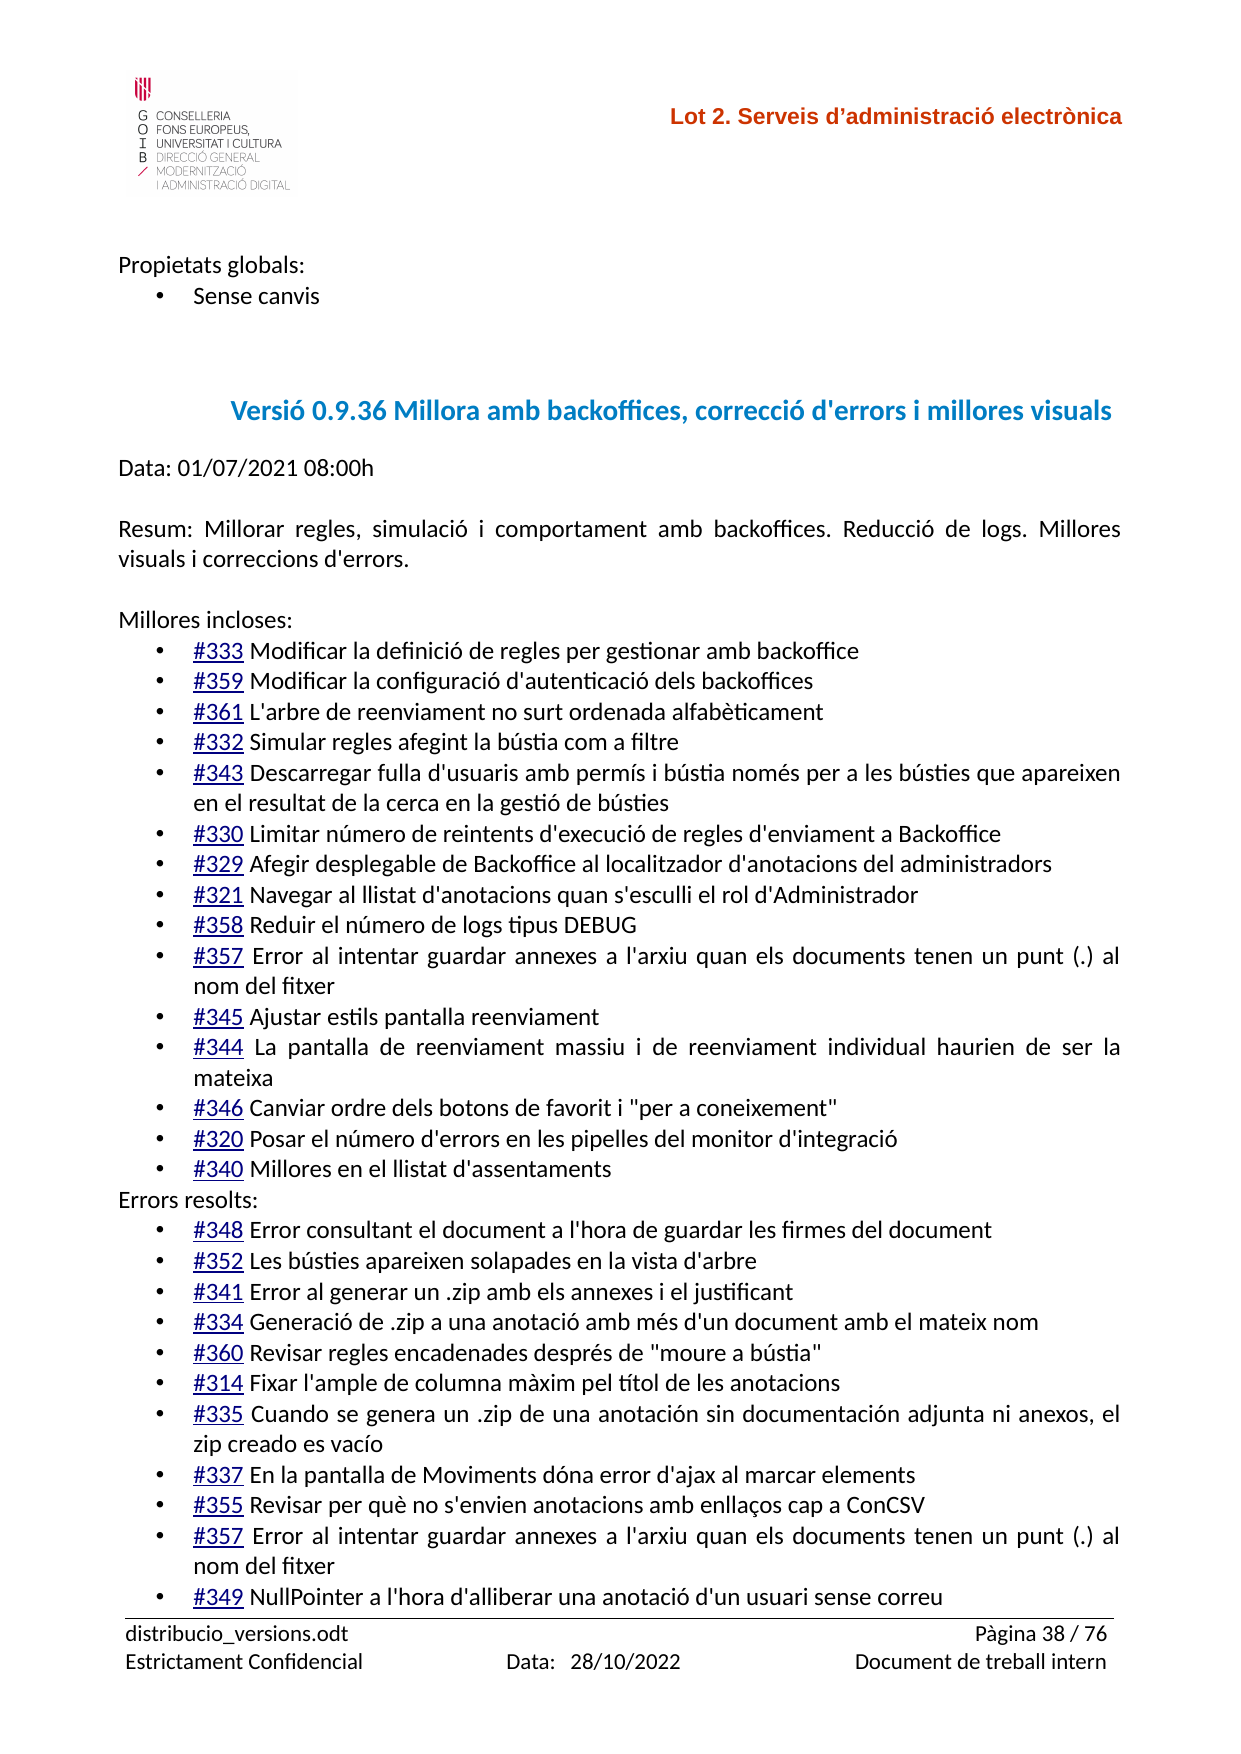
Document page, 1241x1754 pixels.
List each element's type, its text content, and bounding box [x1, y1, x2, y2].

list #344 La pantalla de reenviament massiu i de reenviament individual haurien de ser la mateixa [156, 1032, 1122, 1093]
picture [126, 70, 299, 197]
text Propietats globals: [118, 250, 1122, 280]
list #361 L'arbre de reenviament no surt ordenada alfabèticament [156, 696, 1122, 726]
list #314 Fixar l'ample de columna màxim pel títol de les anotacions [156, 1367, 1122, 1398]
list #358 Reduir el número de logs tipus DEBUG [156, 909, 1122, 940]
list #349 NullPointer a l'hora d'alliberar una anotació d'un usuari sense correu [156, 1581, 1122, 1611]
list #330 Limitar número de reintents d'execució de regles d'enviament a Backoffice [156, 818, 1122, 848]
list #357 Error al intentar guardar annexes a l'arxiu quan els documents tenen un punt (.) al nom del fitxer [156, 1520, 1122, 1581]
list #332 Simular regles afegint la bústia com a filtre [156, 726, 1122, 757]
list Sense canvis [156, 280, 1122, 311]
list #343 Descarregar fulla d'usuaris amb permís i bústia només per a les bústies que apareixen en el resultat de la cerca en la gestió de bústies [156, 757, 1122, 818]
list #334 Generació de .zip a una anotació amb més d'un document amb el mateix nom [156, 1306, 1122, 1337]
list #320 Posar el número d'errors en les pipelles del monitor d'integració [156, 1123, 1122, 1154]
list #335 Cuando se genera un .zip de una anotación sin documentación adjunta ni anexos, el zip creado es vacío [156, 1398, 1122, 1459]
list #333 Modificar la definició de regles per gestionar amb backoffice [156, 635, 1122, 665]
list #355 Revisar per què no s'envien anotacions amb enllaços cap a ConCSV [156, 1489, 1122, 1520]
text Millores incloses: [118, 604, 1122, 635]
list #352 Les bústies apareixen solapades en la vista d'arbre [156, 1245, 1122, 1276]
list #348 Error consultant el document a l'hora de guardar les firmes del document [156, 1215, 1122, 1245]
list #345 Ajustar estils pantalla reenviament [156, 1001, 1122, 1032]
list #359 Modificar la configuració d'autenticació dels backoffices [156, 665, 1122, 696]
text Errors resolts: [118, 1184, 1122, 1215]
list #329 Afegir desplegable de Backoffice al localitzador d'anotacions del administradors [156, 848, 1122, 879]
list #341 Error al generar un .zip amb els annexes i el justificant [156, 1276, 1122, 1306]
list #321 Navegar al llistat d'anotacions quan s'esculli el rol d'Administrador [156, 879, 1122, 909]
list #340 Millores en el llistat d'assentaments [156, 1154, 1122, 1184]
list #360 Revisar regles encadenades després de "moure a bústia" [156, 1337, 1122, 1367]
text Data: 01/07/2021 08:00h [118, 452, 1122, 482]
list #346 Canviar ordre dels botons de favorit i "per a coneixement" [156, 1093, 1122, 1123]
list #337 En la pantalla de Moviments dóna error d'ajax al marcar elements [156, 1459, 1122, 1489]
subtitle Versió 0.9.36 Millora amb backoffices, correcció d'errors i millores visuals [153, 392, 1122, 428]
text Resum: Millorar regles, simulació i comportament amb backoffices. Reducció de logs. Millores visuals i correccions d'errors. [118, 513, 1122, 574]
list #357 Error al intentar guardar annexes a l'arxiu quan els documents tenen un punt (.) al nom del fitxer [156, 940, 1122, 1001]
